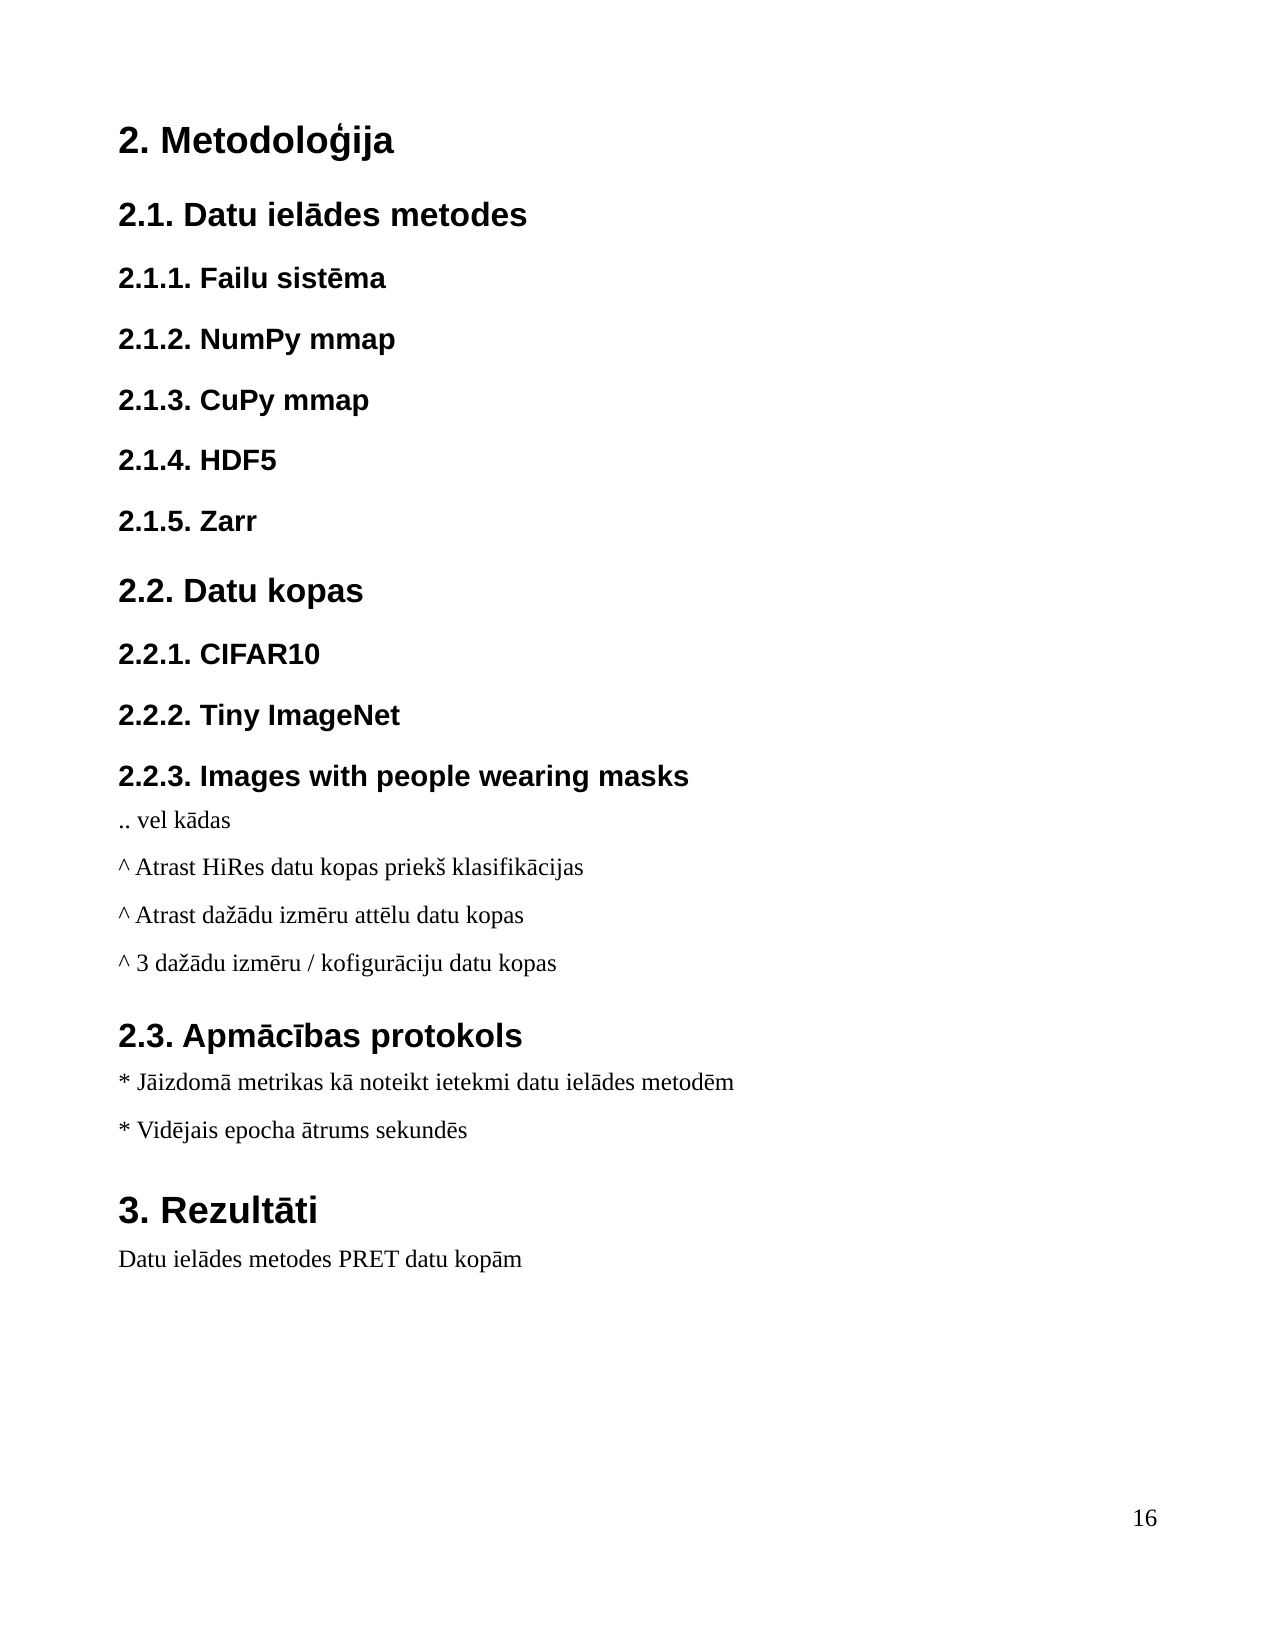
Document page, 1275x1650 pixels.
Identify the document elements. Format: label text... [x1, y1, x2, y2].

subtitle 2.2.2. Tiny ImageNet [118, 698, 1157, 732]
text ^ Atrast HiRes datu kopas priekš klasifikācijas [118, 852, 1157, 881]
subtitle 2.1.1. Failu sistēma [118, 261, 1157, 294]
subtitle 2.1.2. NumPy mmap [118, 322, 1157, 355]
subtitle 2.2. Datu kopas [118, 571, 1157, 610]
text * Vidējais epocha ātrums sekundēs [118, 1115, 1157, 1144]
subtitle 2.1.3. CuPy mmap [118, 382, 1157, 416]
text .. vel kādas [118, 805, 1157, 834]
subtitle 2.3. Apmācības protokols [118, 1016, 1157, 1055]
subtitle 2. Metodoloģija [118, 118, 1157, 162]
text * Jāizdomā metrikas kā noteikt ietekmi datu ielādes metodēm [118, 1067, 1157, 1096]
subtitle 3. Rezultāti [118, 1187, 1157, 1231]
text ^ 3 dažādu izmēru / kofigurāciju datu kopas [118, 948, 1157, 976]
text Datu ielādes metodes PRET datu kopām [118, 1244, 1157, 1272]
subtitle 2.2.3. Images with people wearing masks [118, 759, 1157, 792]
text ^ Atrast dažādu izmēru attēlu datu kopas [118, 900, 1157, 929]
subtitle 2.1.5. Zarr [118, 504, 1157, 538]
subtitle 2.1.4. HDF5 [118, 443, 1157, 477]
subtitle 2.2.1. CIFAR10 [118, 637, 1157, 671]
subtitle 2.1. Datu ielādes metodes [118, 195, 1157, 234]
